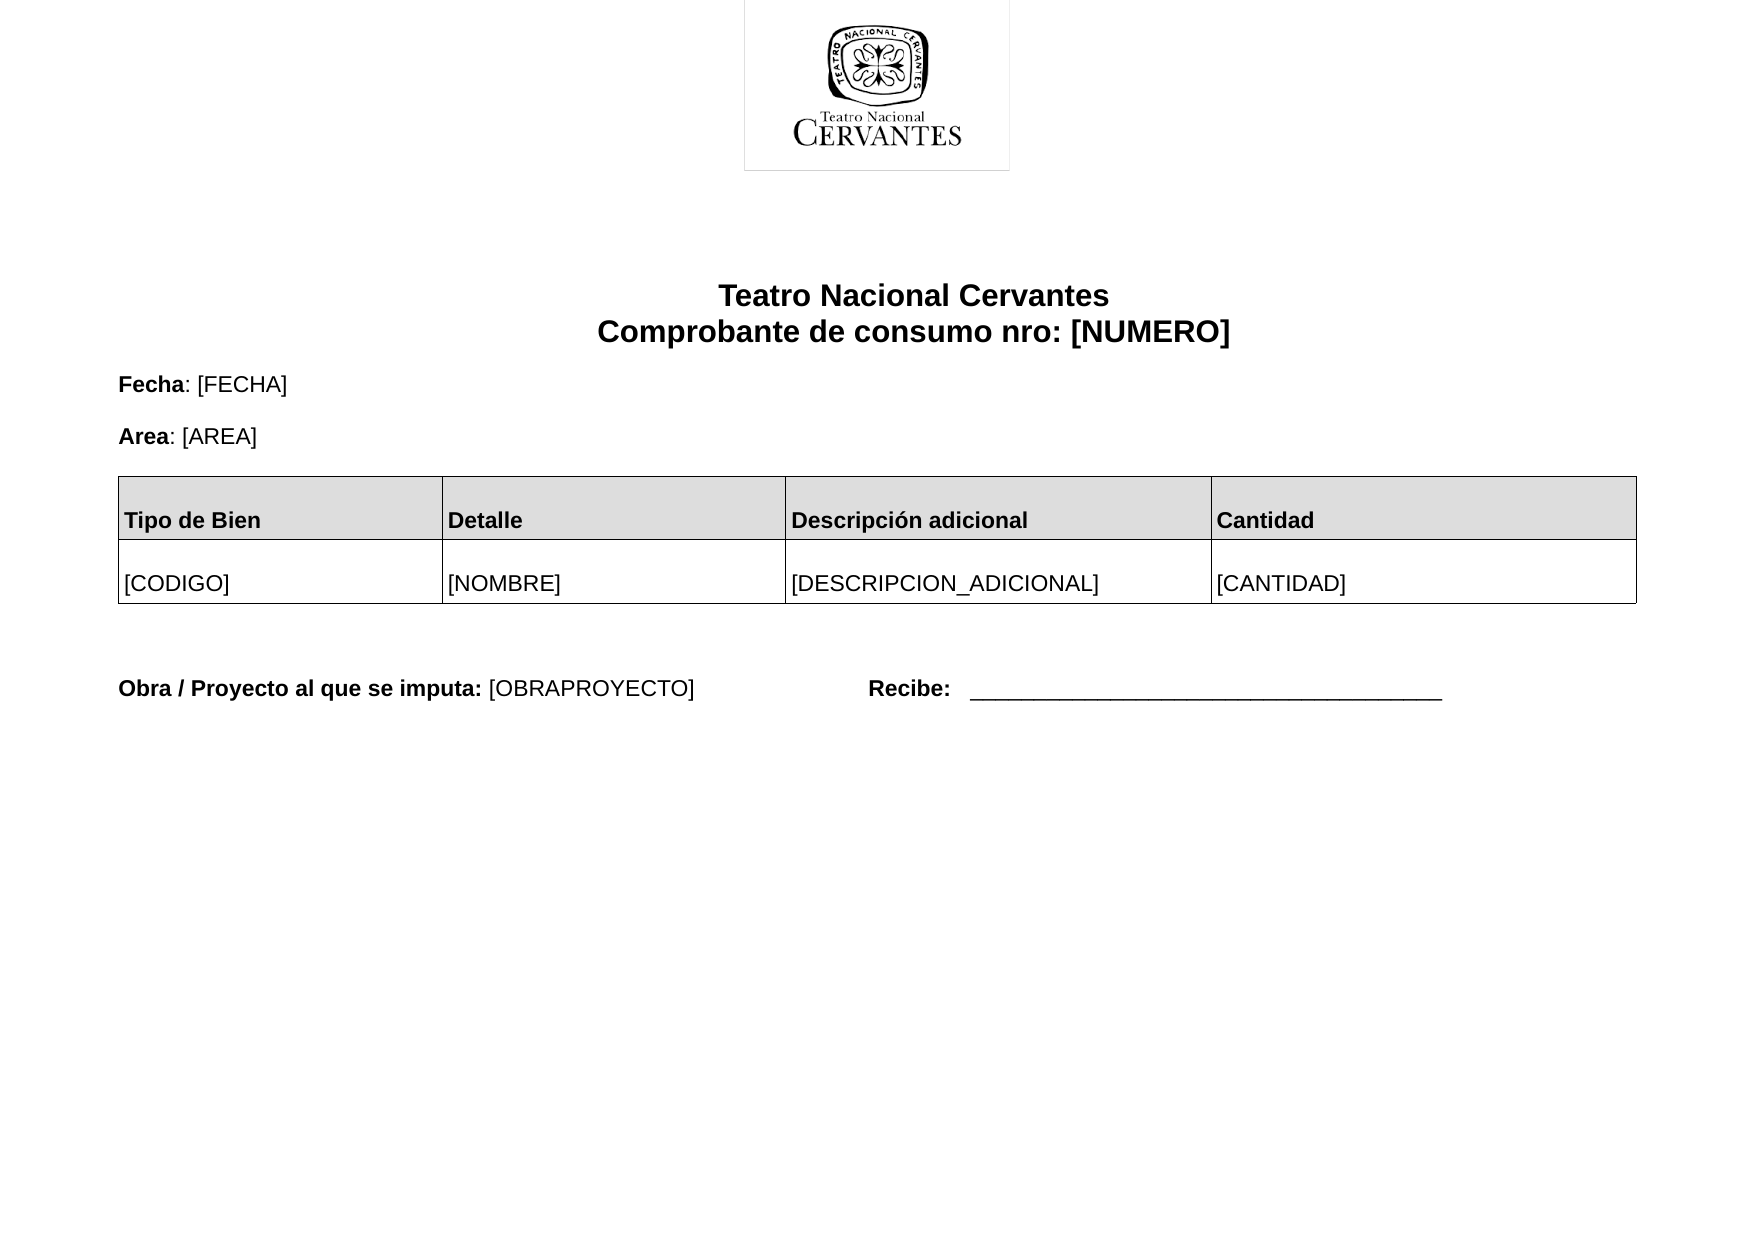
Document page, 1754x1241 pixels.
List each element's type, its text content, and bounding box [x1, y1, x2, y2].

picture [744, 0, 1010, 171]
table_header Cantidad [1212, 477, 1636, 539]
text Teatro Nacional Cervantes [118, 277, 1636, 313]
table_cell [NOMBRE] [443, 540, 785, 603]
table_cell [DESCRIPCION_ADICIONAL] [786, 540, 1211, 603]
table_header Tipo de Bien [119, 477, 442, 539]
table_header Descripción adicional [786, 477, 1211, 539]
table_cell [CODIGO] [119, 540, 442, 603]
text Area: [AREA] [118, 423, 1636, 450]
table_header Detalle [443, 477, 785, 539]
text Obra / Proyecto al que se imputa: [OBRAPROYECTO] Recibe: _____________________________________ [118, 675, 1636, 701]
text Fecha: [FECHA] [118, 371, 1636, 397]
text Comprobante de consumo nro: [NUMERO] [118, 313, 1636, 349]
table_cell [CANTIDAD] [1212, 540, 1636, 603]
